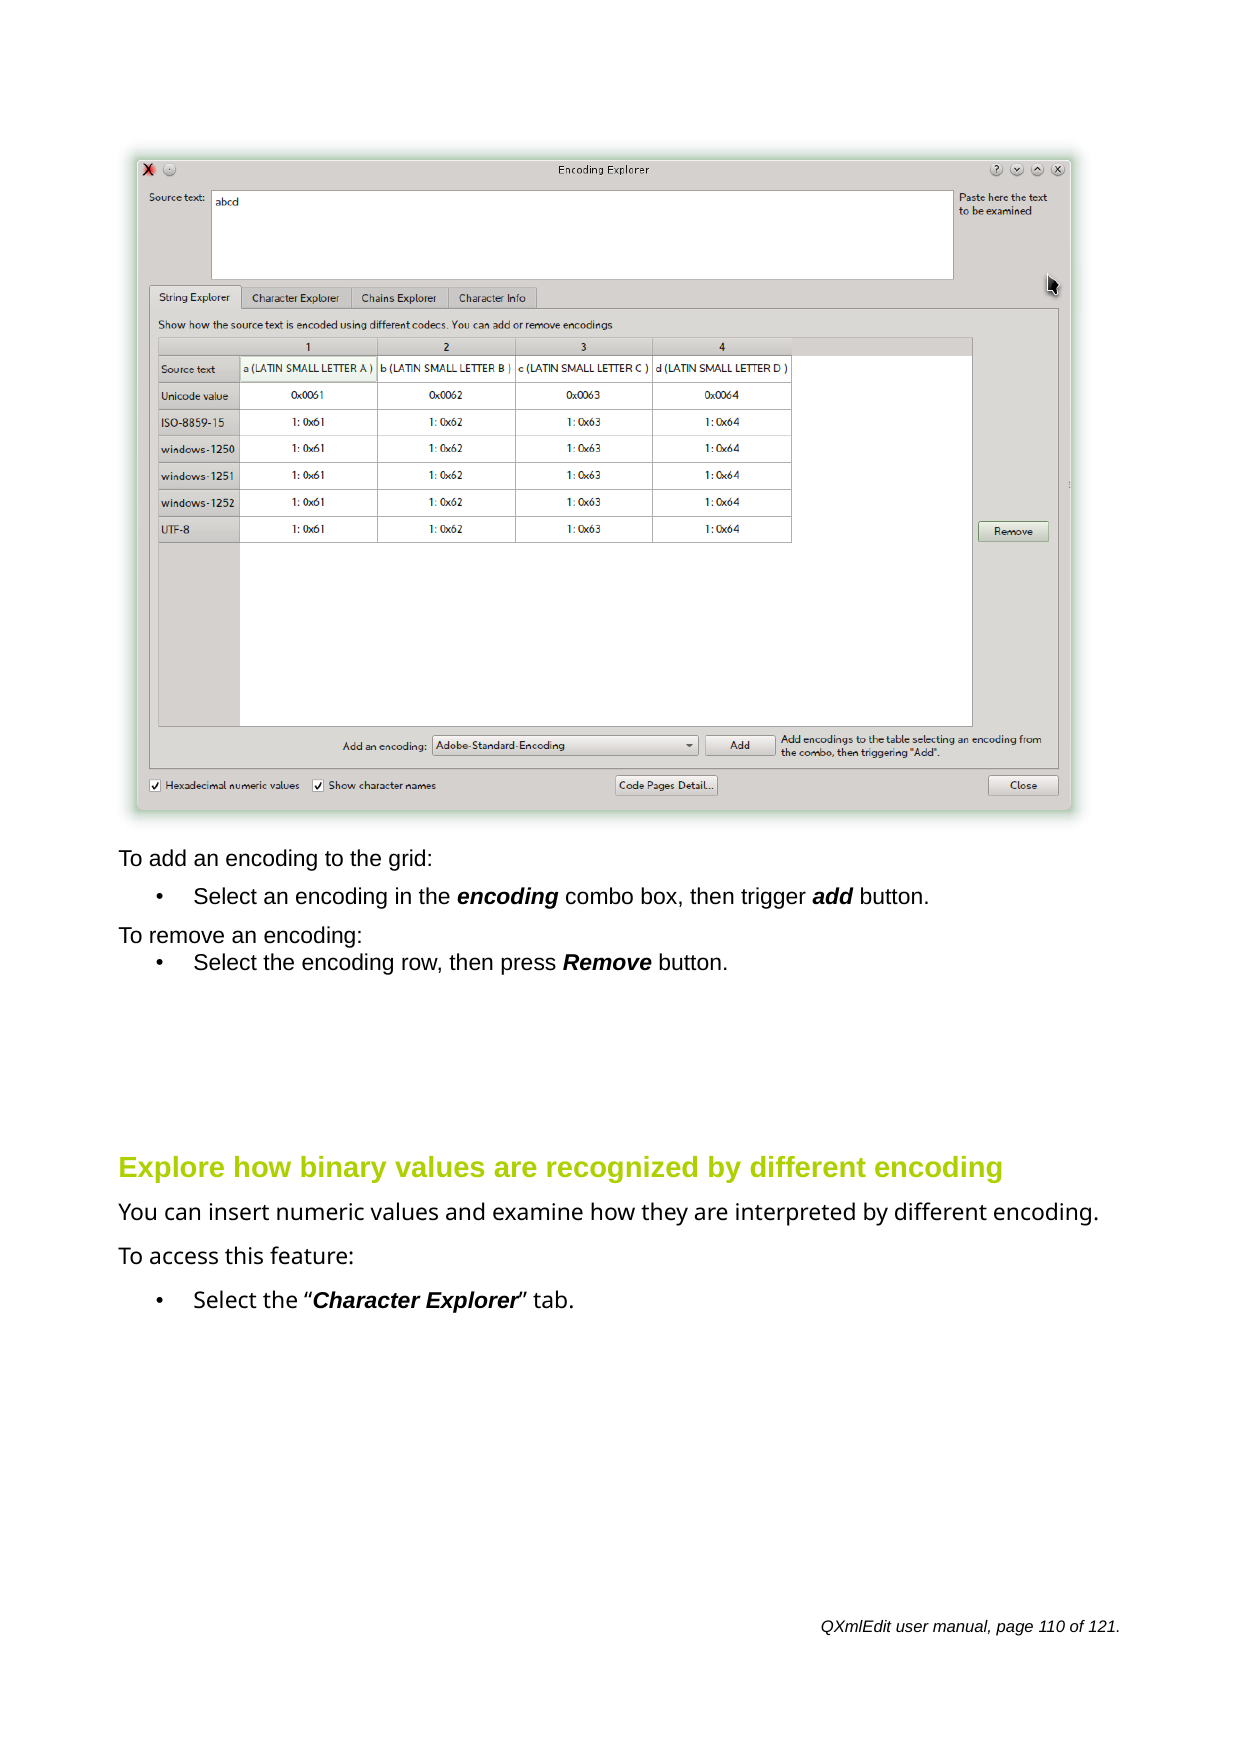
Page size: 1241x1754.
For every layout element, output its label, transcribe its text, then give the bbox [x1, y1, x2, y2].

text To add an encoding to the grid: [118, 844, 1122, 871]
subtitle Explore how binary values are recognized by different encoding [118, 1150, 1122, 1184]
list Select the “Character Explorer” tab. [156, 1284, 1122, 1315]
text You can insert numeric values and examine how they are interpreted by different encoding. [118, 1196, 1122, 1228]
text To remove an encoding: [118, 922, 1122, 948]
list Select the encoding row, then press Remove button. [156, 948, 1122, 975]
list Select an encoding in the encoding combo box, then trigger add button. [156, 883, 1122, 910]
picture [101, 124, 1106, 845]
text To access this feature: [118, 1240, 1122, 1271]
